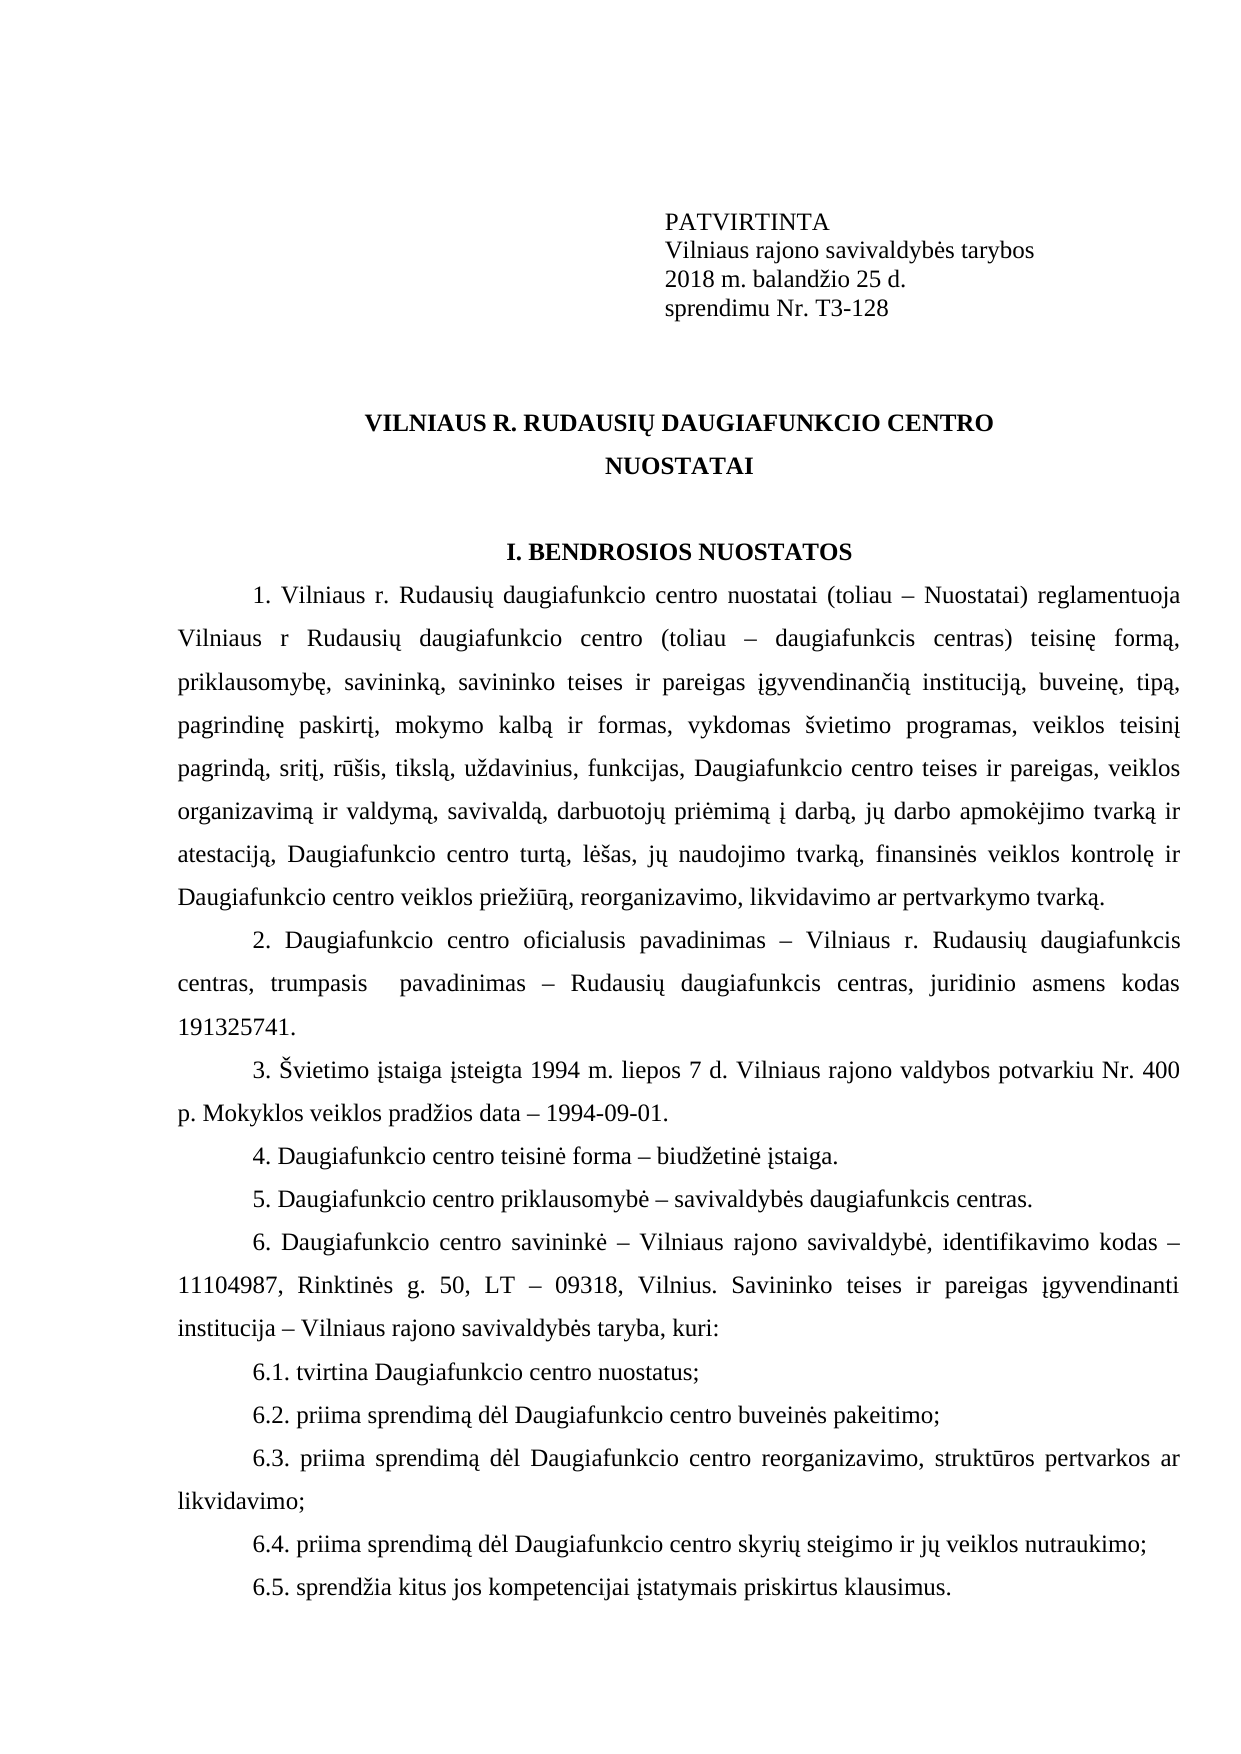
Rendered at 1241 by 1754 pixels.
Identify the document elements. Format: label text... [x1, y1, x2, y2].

text 1. Vilniaus r. Rudausių daugiafunkcio centro nuostatai (toliau – Nuostatai) reglamentuoja Vilniaus r Rudausių daugiafunkcio centro (toliau – daugiafunkcis centras) teisinę formą, priklausomybę, savininką, savininko teises ir pareigas įgyvendinančią instituciją, buveinę, tipą, pagrindinę paskirtį, mokymo kalbą ir formas, vykdomas švietimo programas, veiklos teisinį pagrindą, sritį, rūšis, tikslą, uždavinius, funkcijas, Daugiafunkcio centro teises ir pareigas, veiklos organizavimą ir valdymą, savivaldą, darbuotojų priėmimą į darbą, jų darbo apmokėjimo tvarką ir atestaciją, Daugiafunkcio centro turtą, lėšas, jų naudojimo tvarką, finansinės veiklos kontrolę ir Daugiafunkcio centro veiklos priežiūrą, reorganizavimo, likvidavimo ar pertvarkymo tvarką. [177, 580, 1181, 911]
text NUOSTATAI [177, 451, 1181, 480]
text 6.2. priima sprendimą dėl Daugiafunkcio centro buveinės pakeitimo; [177, 1400, 1181, 1428]
text sprendimu Nr. T3-128 [177, 293, 1181, 322]
text 2018 m. balandžio 25 d. [177, 264, 1181, 293]
text 6.3. priima sprendimą dėl Daugiafunkcio centro reorganizavimo, struktūros pertvarkos ar likvidavimo; [177, 1443, 1181, 1515]
text 6. Daugiafunkcio centro savininkė – Vilniaus rajono savivaldybė, identifikavimo kodas – 11104987, Rinktinės g. 50, LT – 09318, Vilnius. Savininko teises ir pareigas įgyvendinanti institucija – Vilniaus rajono savivaldybės taryba, kuri: [177, 1227, 1181, 1342]
text PATVIRTINTA [177, 207, 1181, 235]
text 6.1. tvirtina Daugiafunkcio centro nuostatus; [177, 1357, 1181, 1385]
text 2. Daugiafunkcio centro oficialusis pavadinimas – Vilniaus r. Rudausių daugiafunkcis centras, trumpasis pavadinimas – Rudausių daugiafunkcis centras, juridinio asmens kodas 191325741. [177, 925, 1181, 1040]
text 4. Daugiafunkcio centro teisinė forma – biudžetinė įstaiga. [177, 1141, 1181, 1170]
text VILNIAUS R. RUDAUSIŲ DAUGIAFUNKCIO CENTRO [177, 408, 1181, 437]
text 3. Švietimo įstaiga įsteigta 1994 m. liepos 7 d. Vilniaus rajono valdybos potvarkiu Nr. 400 p. Mokyklos veiklos pradžios data – 1994-09-01. [177, 1055, 1181, 1127]
text I. BENDROSIOS NUOSTATOS [177, 537, 1181, 566]
text Vilniaus rajono savivaldybės tarybos [177, 235, 1181, 264]
text 6.4. priima sprendimą dėl Daugiafunkcio centro skyrių steigimo ir jų veiklos nutraukimo; [177, 1529, 1181, 1558]
text 6.5. sprendžia kitus jos kompetencijai įstatymais priskirtus klausimus. [177, 1572, 1181, 1601]
text 5. Daugiafunkcio centro priklausomybė – savivaldybės daugiafunkcis centras. [177, 1184, 1181, 1213]
